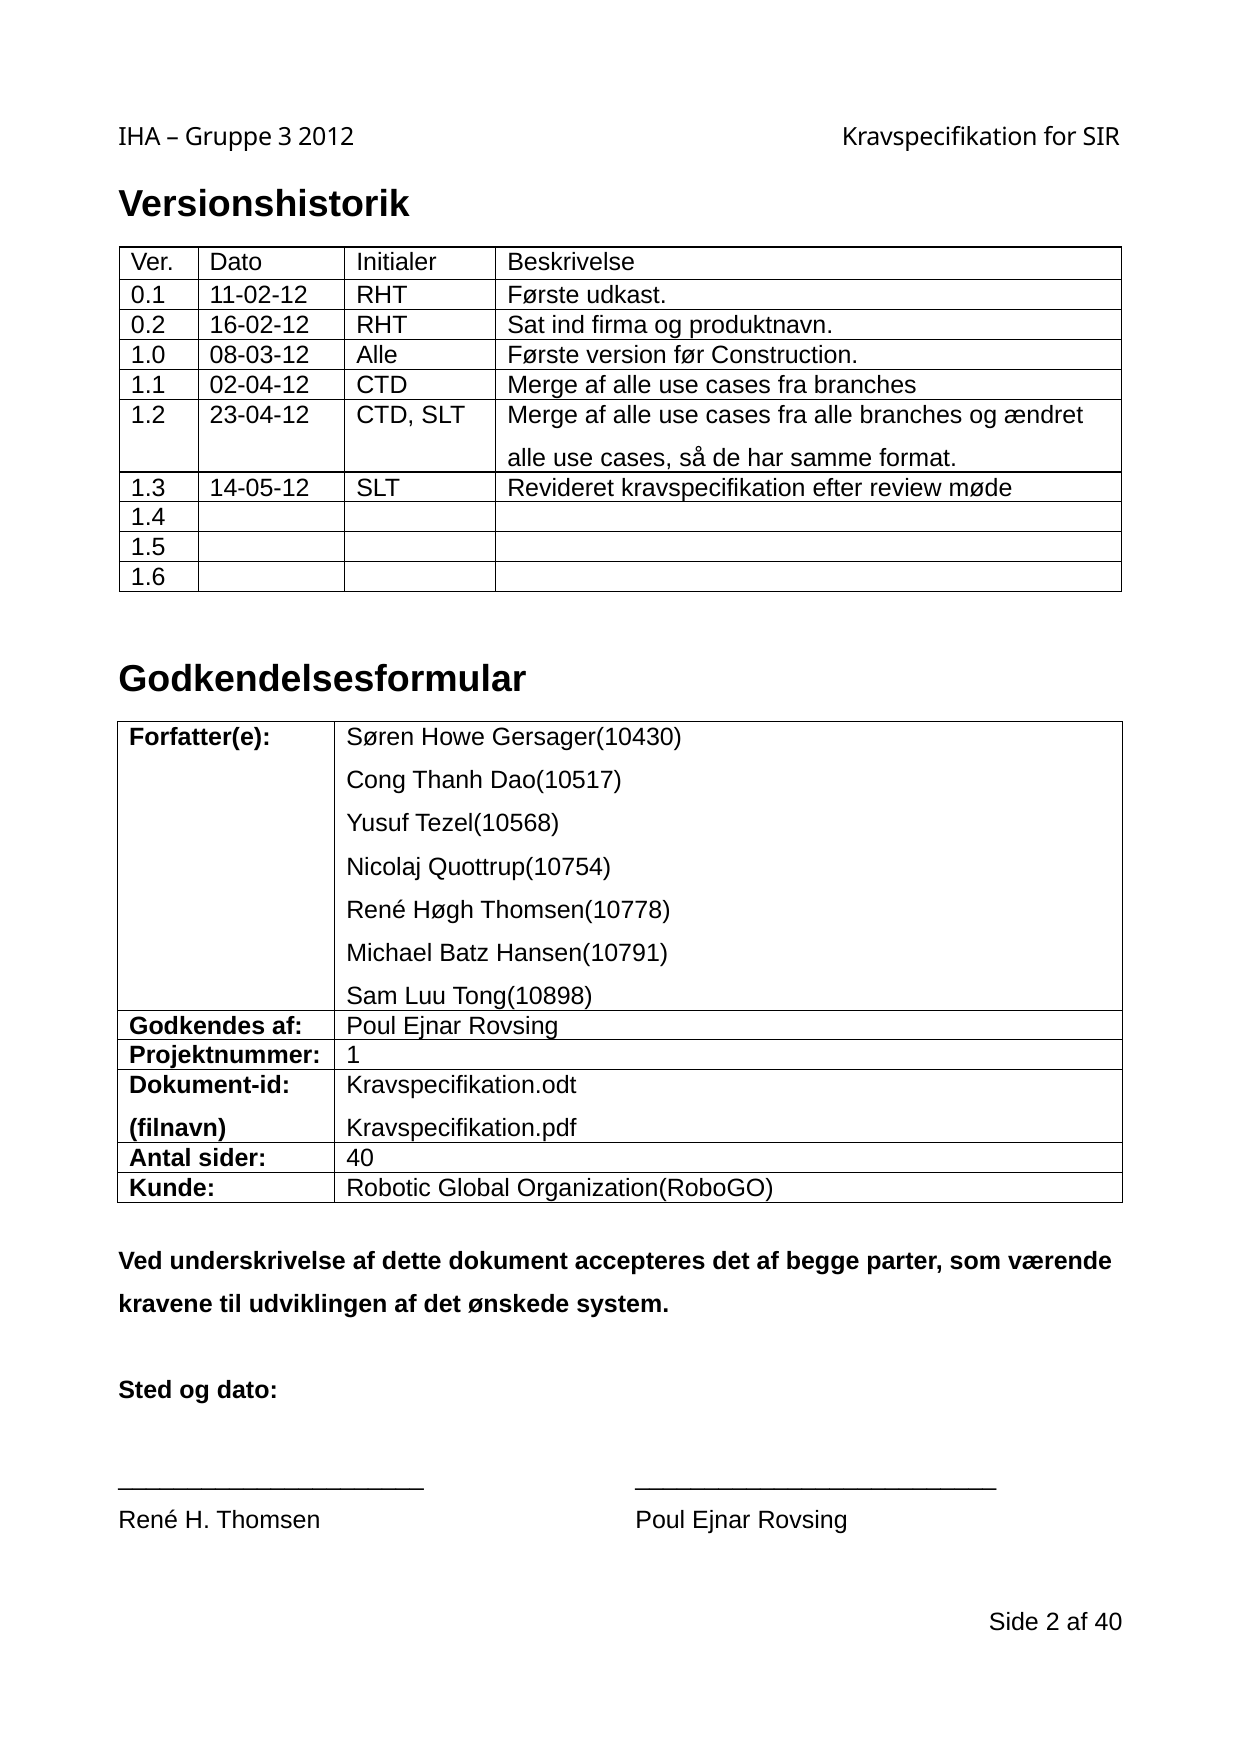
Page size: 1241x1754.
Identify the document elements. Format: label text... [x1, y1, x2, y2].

table_cell [345, 532, 495, 561]
table_cell Dokument-id: (filnavn) [118, 1070, 334, 1142]
text Ved underskrivelse af dette dokument accepteres det af begge parter, som værende kravene til udviklingen af det ønskede system. [118, 1246, 1122, 1318]
table_cell 08-03-12 [199, 340, 344, 369]
table_cell Merge af alle use cases fra branches [496, 370, 1121, 398]
table_cell 23-04-12 [199, 400, 344, 471]
table_cell Robotic Global Organization(RoboGO) [335, 1173, 1122, 1202]
table_cell SLT [345, 473, 495, 501]
text René H. Thomsen Poul Ejnar Rovsing [118, 1504, 1122, 1533]
table_cell [199, 562, 344, 591]
text Versionshistorik [118, 182, 1122, 225]
table_cell [496, 562, 1121, 591]
table_cell 1 [335, 1040, 1122, 1069]
table_cell Merge af alle use cases fra alle branches og ændret alle use cases, så de har samme format. [496, 400, 1121, 471]
table_header Ver. [120, 248, 198, 279]
table_cell RHT [345, 280, 495, 309]
table_cell [345, 502, 495, 531]
table_header Dato [199, 248, 344, 279]
table_cell 11-02-12 [199, 280, 344, 309]
table_cell 1.6 [120, 562, 198, 591]
table_cell 1.0 [120, 340, 198, 369]
table_cell Kunde: [118, 1173, 334, 1202]
table_header Beskrivelse [496, 248, 1121, 279]
table_cell Projektnummer: [118, 1040, 334, 1069]
text ______________________ __________________________ [118, 1461, 1122, 1490]
table_cell Godkendes af: [118, 1011, 334, 1039]
table_cell Sat ind firma og produktnavn. [496, 310, 1121, 339]
table_cell RHT [345, 310, 495, 339]
table_cell Revideret kravspecifikation efter review møde [496, 473, 1121, 501]
table_cell [496, 502, 1121, 531]
table_header Forfatter(e): [118, 722, 334, 1009]
table_cell 1.5 [120, 532, 198, 561]
table_cell Antal sider: [118, 1143, 334, 1172]
table_cell CTD [345, 370, 495, 398]
table_cell 0.1 [120, 280, 198, 309]
table_cell 1.1 [120, 370, 198, 398]
table_cell [199, 532, 344, 561]
text Godkendelsesformular [118, 656, 1122, 699]
text Sted og dato: [118, 1375, 1122, 1404]
table_header Søren Howe Gersager(10430) Cong Thanh Dao(10517) Yusuf Tezel(10568) Nicolaj Quottrup(10754) René Høgh Thomsen(10778) Michael Batz Hansen(10791) Sam Luu Tong(10898) [335, 722, 1122, 1009]
table_cell 16-02-12 [199, 310, 344, 339]
table_cell 1.3 [120, 473, 198, 501]
table_cell Kravspecifikation.odt Kravspecifikation.pdf [335, 1070, 1122, 1142]
table_cell 0.2 [120, 310, 198, 339]
table_cell [199, 502, 344, 531]
table_cell [496, 532, 1121, 561]
table_cell 1.2 [120, 400, 198, 471]
table_cell Første version før Construction. [496, 340, 1121, 369]
table_cell 14-05-12 [199, 473, 344, 501]
table_cell Poul Ejnar Rovsing [335, 1011, 1122, 1039]
table_header Initialer [345, 248, 495, 279]
table_cell 40 [335, 1143, 1122, 1172]
table_cell Alle [345, 340, 495, 369]
table_cell Første udkast. [496, 280, 1121, 309]
table_cell 02-04-12 [199, 370, 344, 398]
table_cell 1.4 [120, 502, 198, 531]
table_cell [345, 562, 495, 591]
table_cell CTD, SLT [345, 400, 495, 471]
